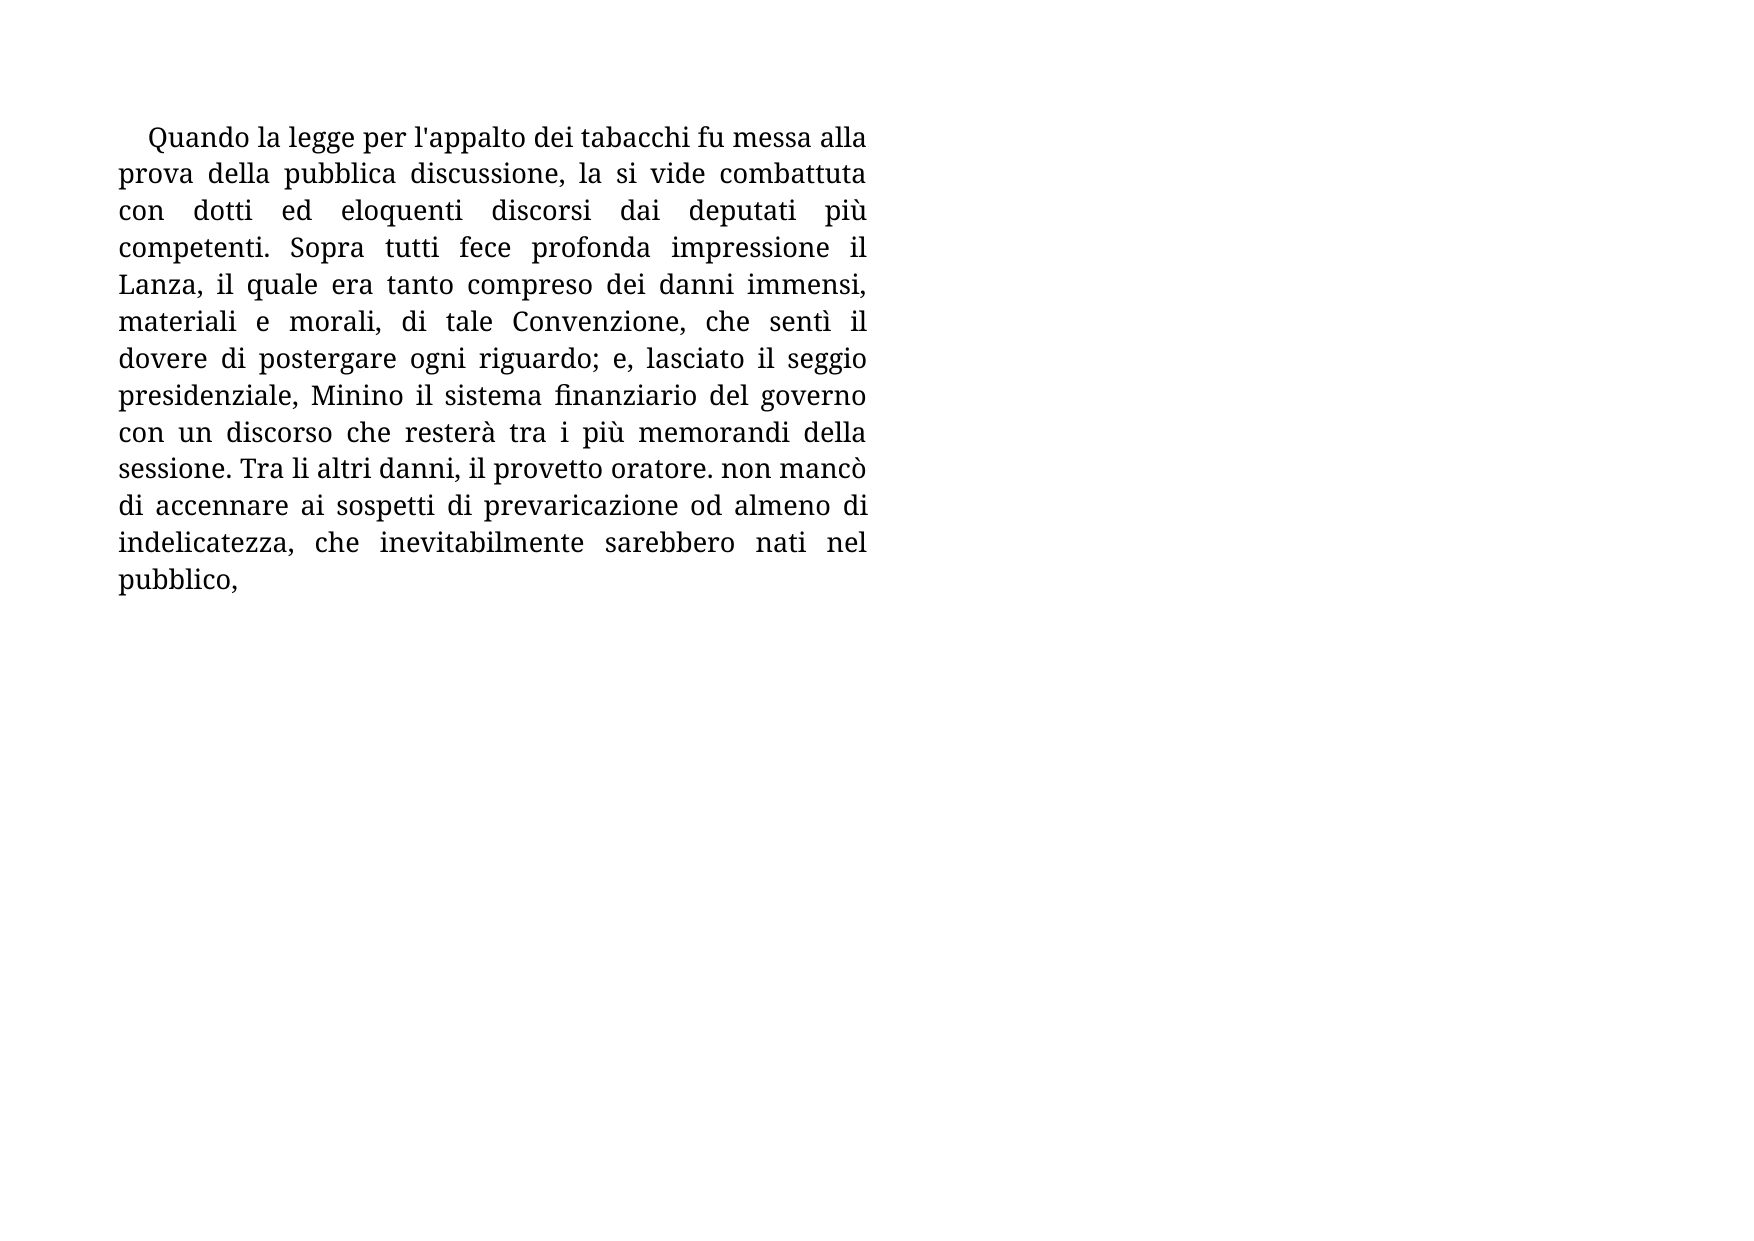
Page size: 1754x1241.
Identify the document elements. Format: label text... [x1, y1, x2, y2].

text Quando la legge per l'appalto dei tabacchi fu messa alla prova della pubblica discussione, la si vide combattuta con dotti ed eloquenti discorsi dai deputati più competenti. Sopra tutti fece profonda impressione il Lanza, il quale era tanto compreso dei danni immensi, materiali e morali, di tale Convenzione, che sentì il dovere di postergare ogni riguardo; e, lasciato il seggio presidenziale, Minino il sistema finanziario del governo con un discorso che resterà tra i più memorandi della sessione. Tra li altri danni, il provetto oratore. non mancò di accennare ai sospetti di prevaricazione od almeno di indelicatezza, che inevitabilmente sarebbero nati nel pubblico, [118, 118, 868, 597]
